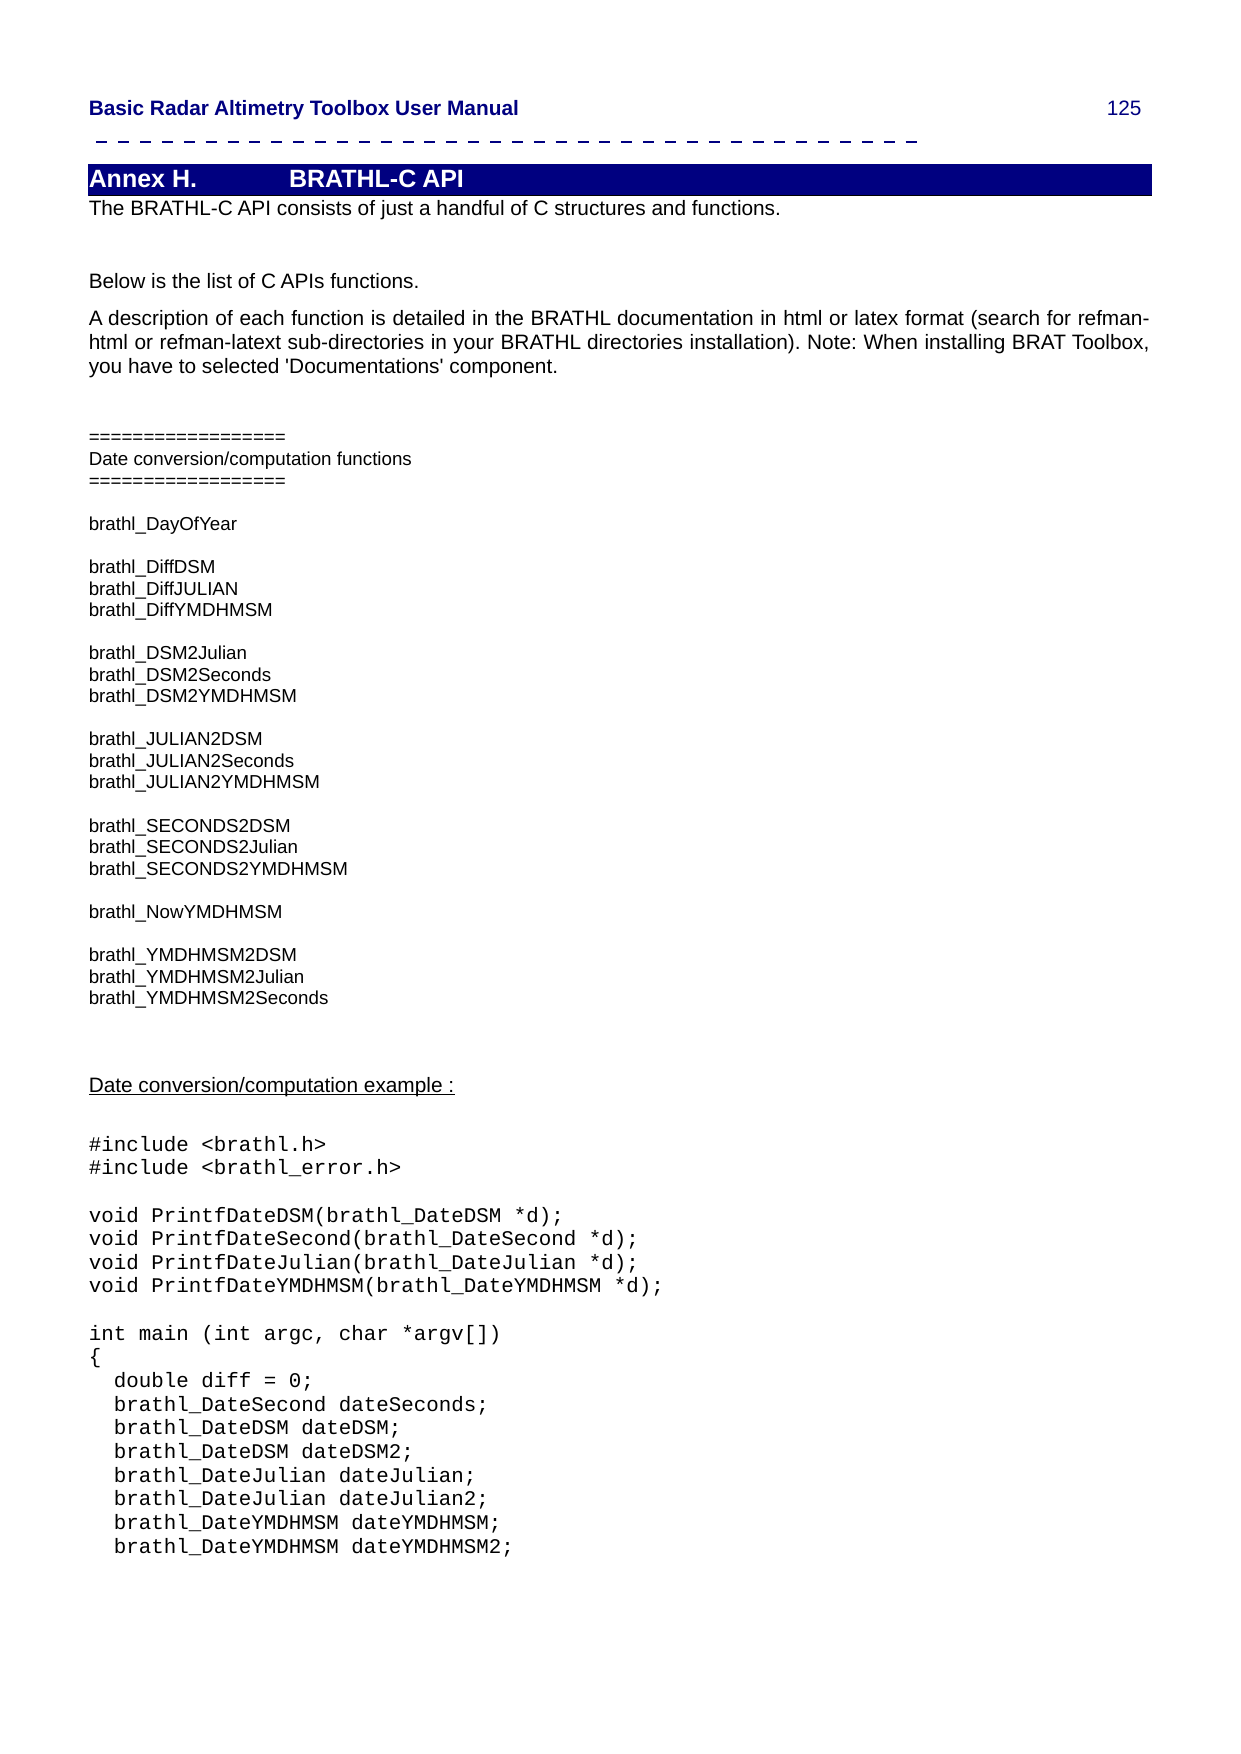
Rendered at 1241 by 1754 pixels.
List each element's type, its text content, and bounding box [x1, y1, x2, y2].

text void PrintfDateSecond(brathl_DateSecond *d); [88, 1228, 1152, 1252]
text ================== [88, 469, 1152, 491]
text brathl_DateYMDHMSM dateYMDHMSM; [88, 1512, 1152, 1536]
text brathl_SECONDS2DSM [88, 814, 1152, 836]
text brathl_DiffDSM [88, 556, 1152, 577]
text brathl_DiffYMDHMSM [88, 599, 1152, 620]
text brathl_JULIAN2YMDHMSM [88, 771, 1152, 793]
text brathl_DiffJULIAN [88, 577, 1152, 599]
text brathl_SECONDS2YMDHMSM [88, 858, 1152, 879]
text brathl_DayOfYear [88, 513, 1152, 534]
list BRATHL-C API [88, 164, 1152, 196]
text brathl_DateDSM dateDSM; [88, 1417, 1152, 1441]
text brathl_DateDSM dateDSM2; [88, 1441, 1152, 1465]
text double diff = 0; [88, 1370, 1152, 1394]
text Date conversion/computation functions [88, 448, 1152, 469]
text brathl_YMDHMSM2Seconds [88, 987, 1152, 1008]
text brathl_DSM2YMDHMSM [88, 685, 1152, 707]
text brathl_YMDHMSM2DSM [88, 944, 1152, 965]
text brathl_DSM2Julian [88, 642, 1152, 663]
text brathl_DateYMDHMSM dateYMDHMSM2; [88, 1536, 1152, 1559]
text void PrintfDateYMDHMSM(brathl_DateYMDHMSM *d); [88, 1276, 1152, 1299]
text The BRATHL-C API consists of just a handful of C structures and functions. [88, 196, 1152, 220]
text brathl_YMDHMSM2Julian [88, 965, 1152, 987]
text A description of each function is detailed in the BRATHL documentation in html or latex format (search for refman-html or refman-latext sub-directories in your BRATHL directories installation). Note: When installing BRAT Toolbox, you have to selected 'Documentations' component. [88, 306, 1152, 377]
text void PrintfDateDSM(brathl_DateDSM *d); [88, 1204, 1152, 1228]
text brathl_DSM2Seconds [88, 663, 1152, 685]
text brathl_DateJulian dateJulian2; [88, 1488, 1152, 1512]
text #include <brathl.h> [88, 1134, 1152, 1157]
text brathl_DateSecond dateSeconds; [88, 1394, 1152, 1417]
text Below is the list of C APIs functions. [88, 269, 1152, 293]
text brathl_SECONDS2Julian [88, 836, 1152, 858]
text #include <brathl_error.h> [88, 1157, 1152, 1181]
text void PrintfDateJulian(brathl_DateJulian *d); [88, 1252, 1152, 1276]
text brathl_JULIAN2DSM [88, 728, 1152, 750]
text ================== [88, 426, 1152, 448]
text brathl_DateJulian dateJulian; [88, 1465, 1152, 1488]
text brathl_NowYMDHMSM [88, 901, 1152, 922]
text brathl_JULIAN2Seconds [88, 750, 1152, 771]
text Date conversion/computation example : [88, 1073, 1152, 1097]
text { [88, 1346, 1152, 1370]
text int main (int argc, char *argv[]) [88, 1323, 1152, 1346]
